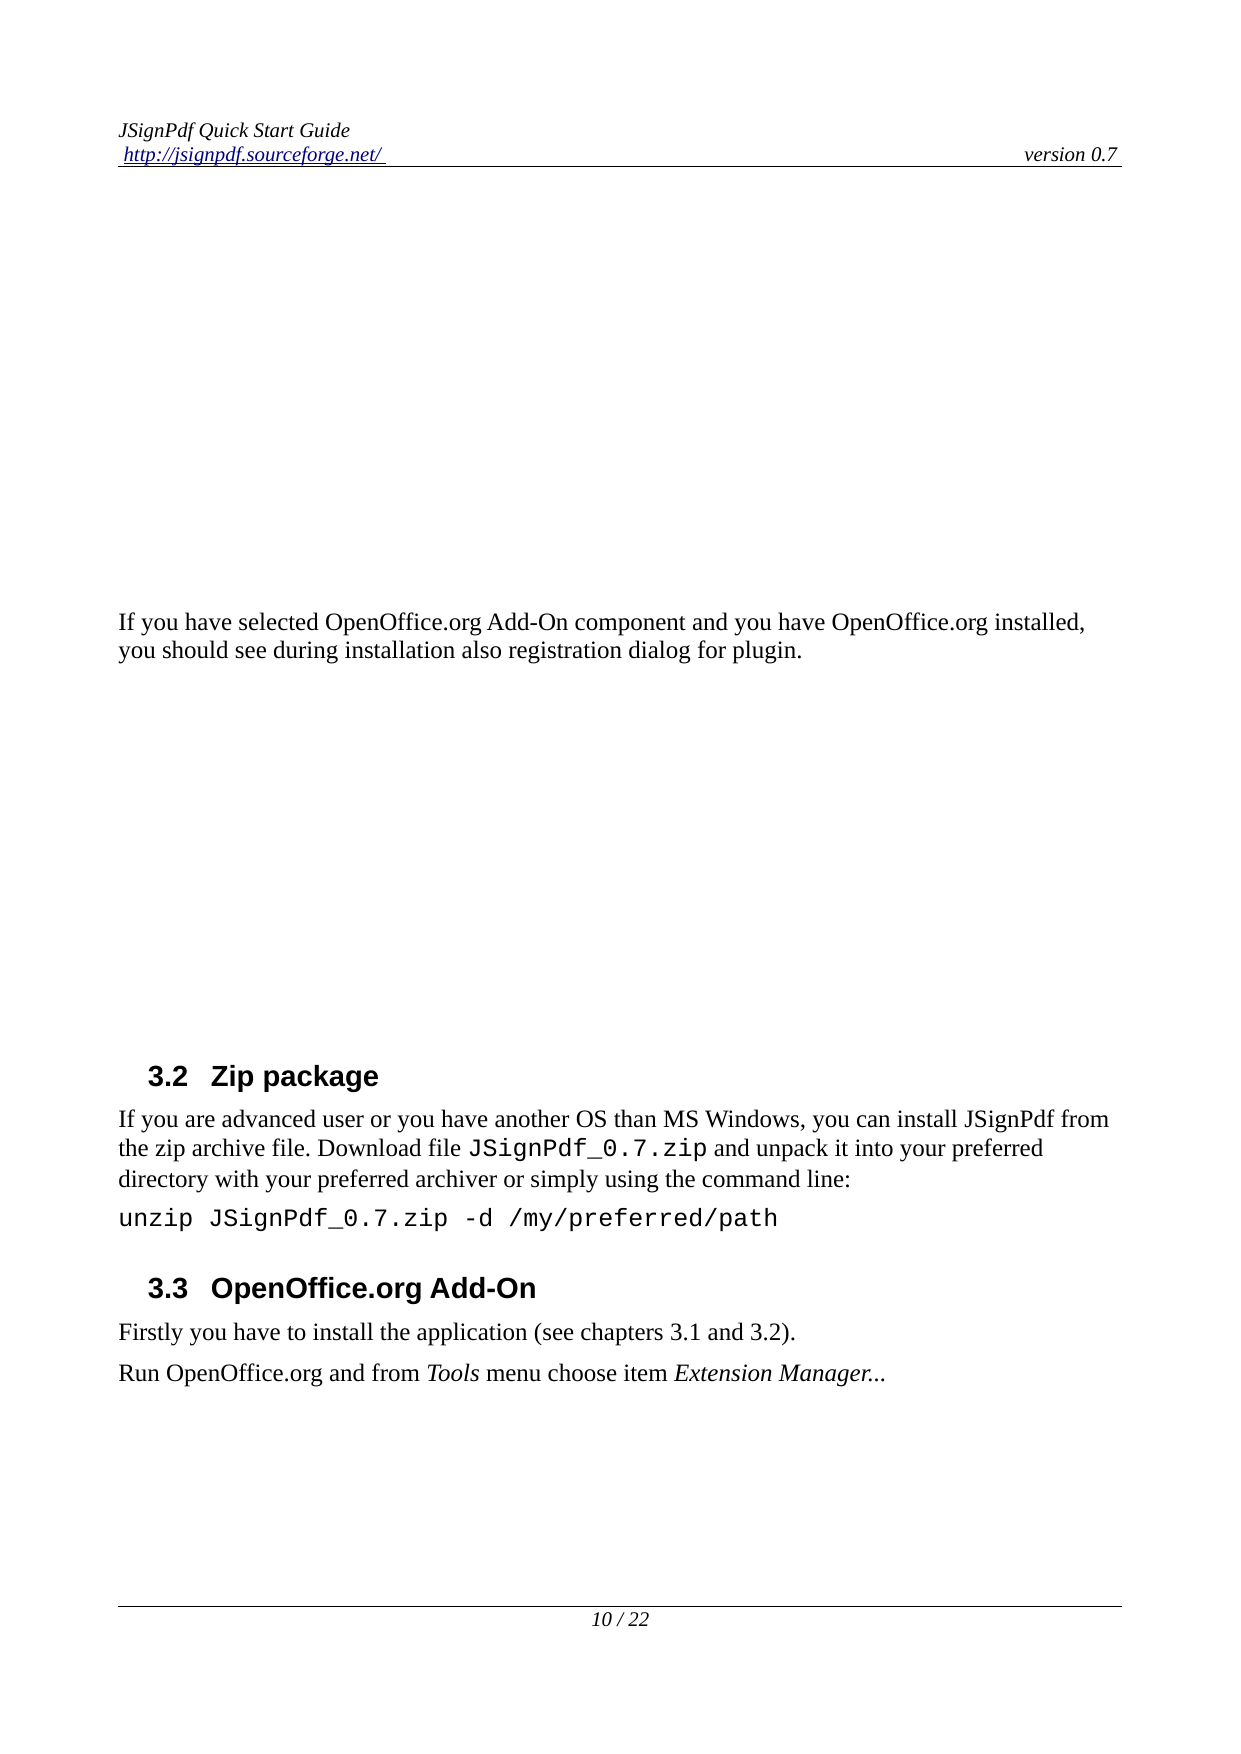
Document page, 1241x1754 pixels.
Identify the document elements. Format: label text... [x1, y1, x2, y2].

text unzip JSignPdf_0.7.zip -d /my/preferred/path [118, 1205, 1122, 1234]
subtitle OpenOffice.org Add-On [148, 1271, 1116, 1305]
subtitle Zip package [148, 702, 1116, 1092]
text If you have selected OpenOffice.org Add-On component and you have OpenOffice.org installed, you should see during installation also registration dialog for plugin. [118, 197, 1122, 664]
text Run OpenOffice.org and from Tools menu choose item Extension Manager... [118, 1358, 1122, 1387]
text If you are advanced user or you have another OS than MS Windows, you can install JSignPdf from the zip archive file. Download file JSignPdf_0.7.zip and unpack it into your preferred directory with your preferred archiver or simply using the command line: [118, 1104, 1122, 1193]
text Firstly you have to install the application (see chapters 3.1 and 3.2). [118, 1317, 1122, 1346]
